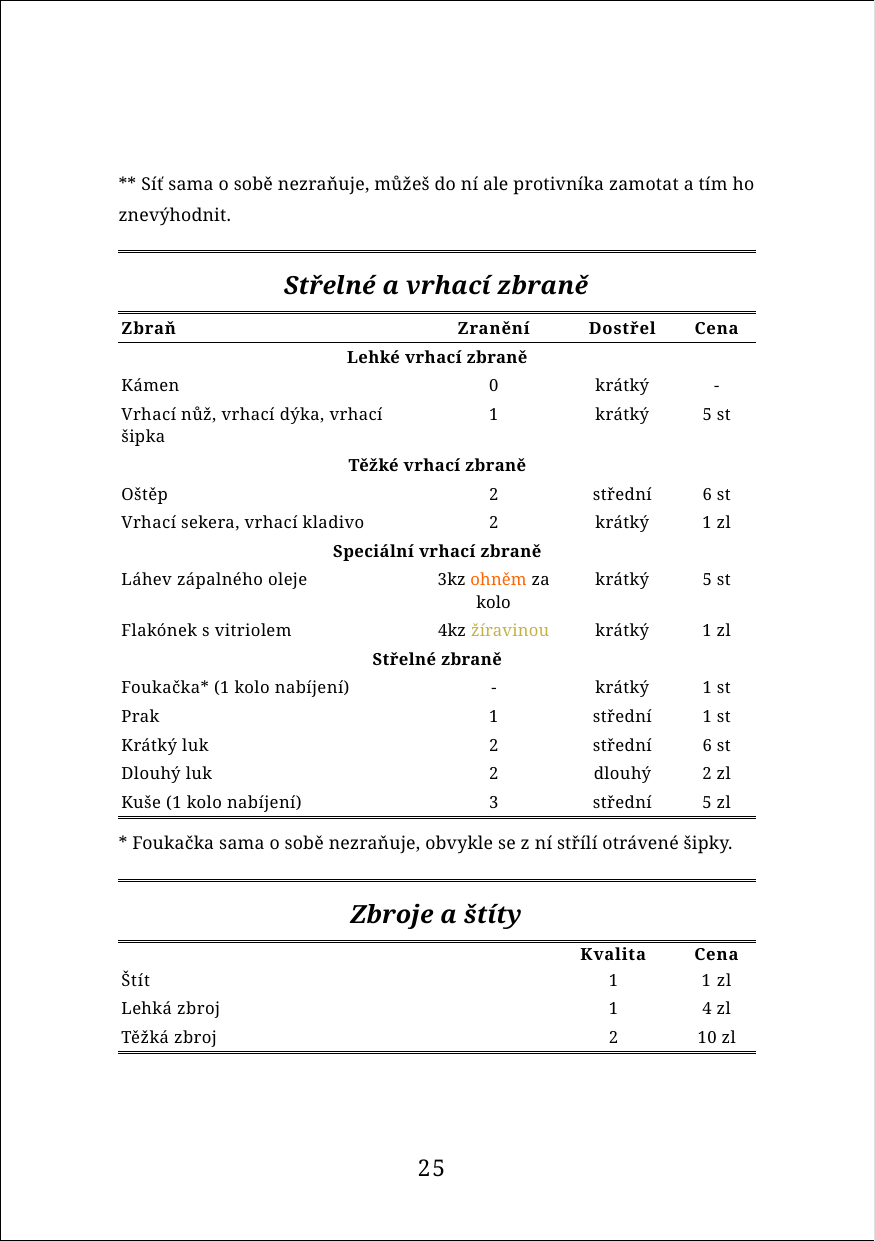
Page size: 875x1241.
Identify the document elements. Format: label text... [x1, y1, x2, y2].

table_cell Lehká zbroj [118, 994, 549, 1022]
table_cell střední [568, 702, 677, 730]
table_cell 2 [420, 759, 567, 787]
table_cell 3 [420, 788, 567, 816]
table_cell Oštěp [118, 479, 419, 508]
table_cell Dlouhý luk [118, 759, 419, 787]
table_cell 2 [420, 730, 567, 759]
table_cell [118, 943, 549, 965]
table_cell dlouhý [568, 759, 677, 787]
table_cell Těžké vrhací zbraně [118, 451, 756, 479]
table_cell 1 [550, 994, 677, 1022]
table_cell 2 [420, 508, 567, 536]
table_cell Foukačka* (1 kolo nabíjení) [118, 673, 419, 702]
table_cell krátký [568, 673, 677, 702]
table_cell krátký [568, 565, 677, 616]
table_cell Vrhací nůž, vrhací dýka, vrhací šipka [118, 400, 419, 451]
table_cell 2 [550, 1023, 677, 1051]
table_cell Dostřel [568, 314, 677, 342]
table_cell 1 [550, 965, 677, 994]
table_cell 10 zl [677, 1023, 756, 1051]
table_cell střední [568, 730, 677, 759]
table_cell 4kz žíravinou [420, 616, 567, 645]
table_cell 0 [420, 371, 567, 399]
table_cell - [677, 371, 756, 399]
table_cell Cena [677, 314, 756, 342]
table_cell Zbraň [118, 314, 419, 342]
table_cell Kuše (1 kolo nabíjení) [118, 788, 419, 816]
text ** Síť sama o sobě nezraňuje, můžeš do ní ale protivníka zamotat a tím ho znevýhodnit. [118, 172, 756, 226]
table_cell 1 st [677, 673, 756, 702]
table_cell Vrhací sekera, vrhací kladivo [118, 508, 419, 536]
table_cell 4 zl [677, 994, 756, 1022]
table_cell 3kz ohněm za kolo [420, 565, 567, 616]
table_cell 2 [420, 479, 567, 508]
table_cell Kámen [118, 371, 419, 399]
table_cell 5 st [677, 400, 756, 451]
table_cell Štít [118, 965, 549, 994]
table_cell 1 [420, 702, 567, 730]
table_cell 6 st [677, 479, 756, 508]
table_cell Střelné zbraně [118, 645, 756, 673]
table_cell 2 zl [677, 759, 756, 787]
table_cell 1 st [677, 702, 756, 730]
table_cell Speciální vrhací zbraně [118, 536, 756, 565]
table_cell Láhev zápalného oleje [118, 565, 419, 616]
table_cell Flakónek s vitriolem [118, 616, 419, 645]
table_cell 6 st [677, 730, 756, 759]
table_cell 1 zl [677, 508, 756, 536]
table_cell krátký [568, 371, 677, 399]
table_cell Krátký luk [118, 730, 419, 759]
table_cell střední [568, 788, 677, 816]
table_cell krátký [568, 616, 677, 645]
text * Foukačka sama o sobě nezraňuje, obvykle se z ní střílí otrávené šipky. [118, 831, 756, 855]
table_cell 5 zl [677, 788, 756, 816]
table_cell Prak [118, 702, 419, 730]
table_cell Cena [677, 943, 756, 965]
table_cell Kvalita [550, 943, 677, 965]
table_cell 1 [420, 400, 567, 451]
table_cell Lehké vrhací zbraně [118, 343, 756, 371]
table_header Střelné a vrhací zbraně [118, 253, 756, 311]
table_cell 5 st [677, 565, 756, 616]
table_cell 1 zl [677, 965, 756, 994]
table_cell 1 zl [677, 616, 756, 645]
table_cell střední [568, 479, 677, 508]
table_cell Zranění [420, 314, 567, 342]
table_cell krátký [568, 508, 677, 536]
table_cell krátký [568, 400, 677, 451]
table_cell - [420, 673, 567, 702]
table_header Zbroje a štíty [118, 882, 756, 939]
table_cell Těžká zbroj [118, 1023, 549, 1051]
